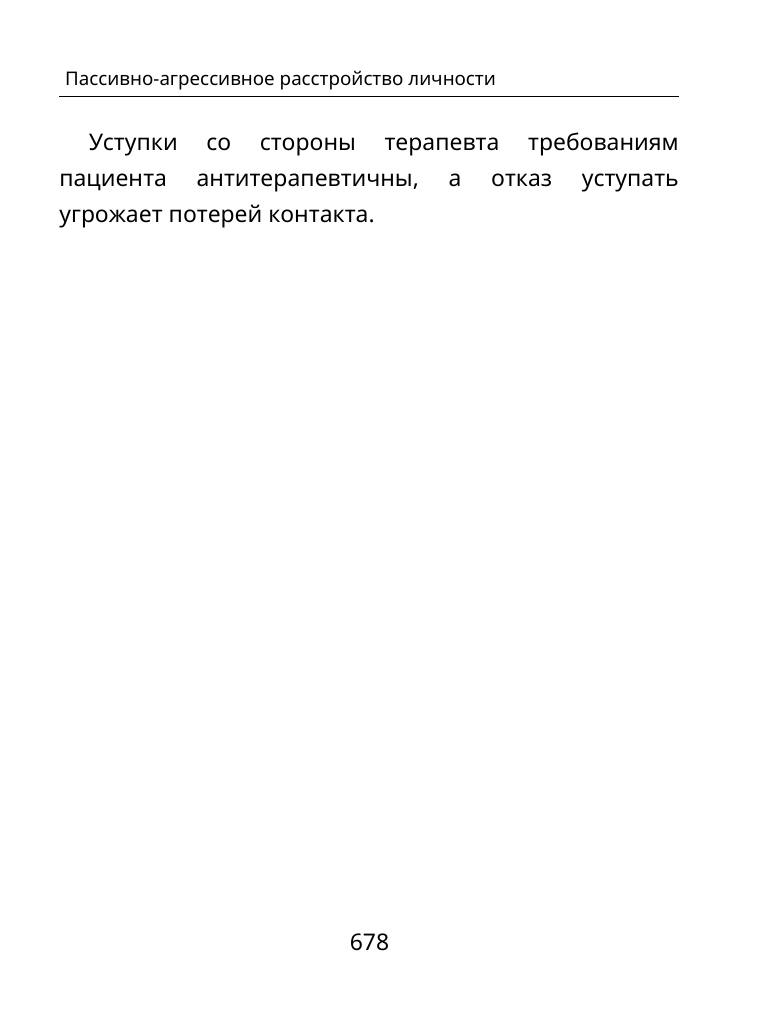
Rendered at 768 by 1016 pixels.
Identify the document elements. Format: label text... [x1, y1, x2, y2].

text Уступки со стороны терапевта требованиям пациента антитерапевтичны, а отказ уступать угрожает потерей контакта. [59, 126, 679, 229]
